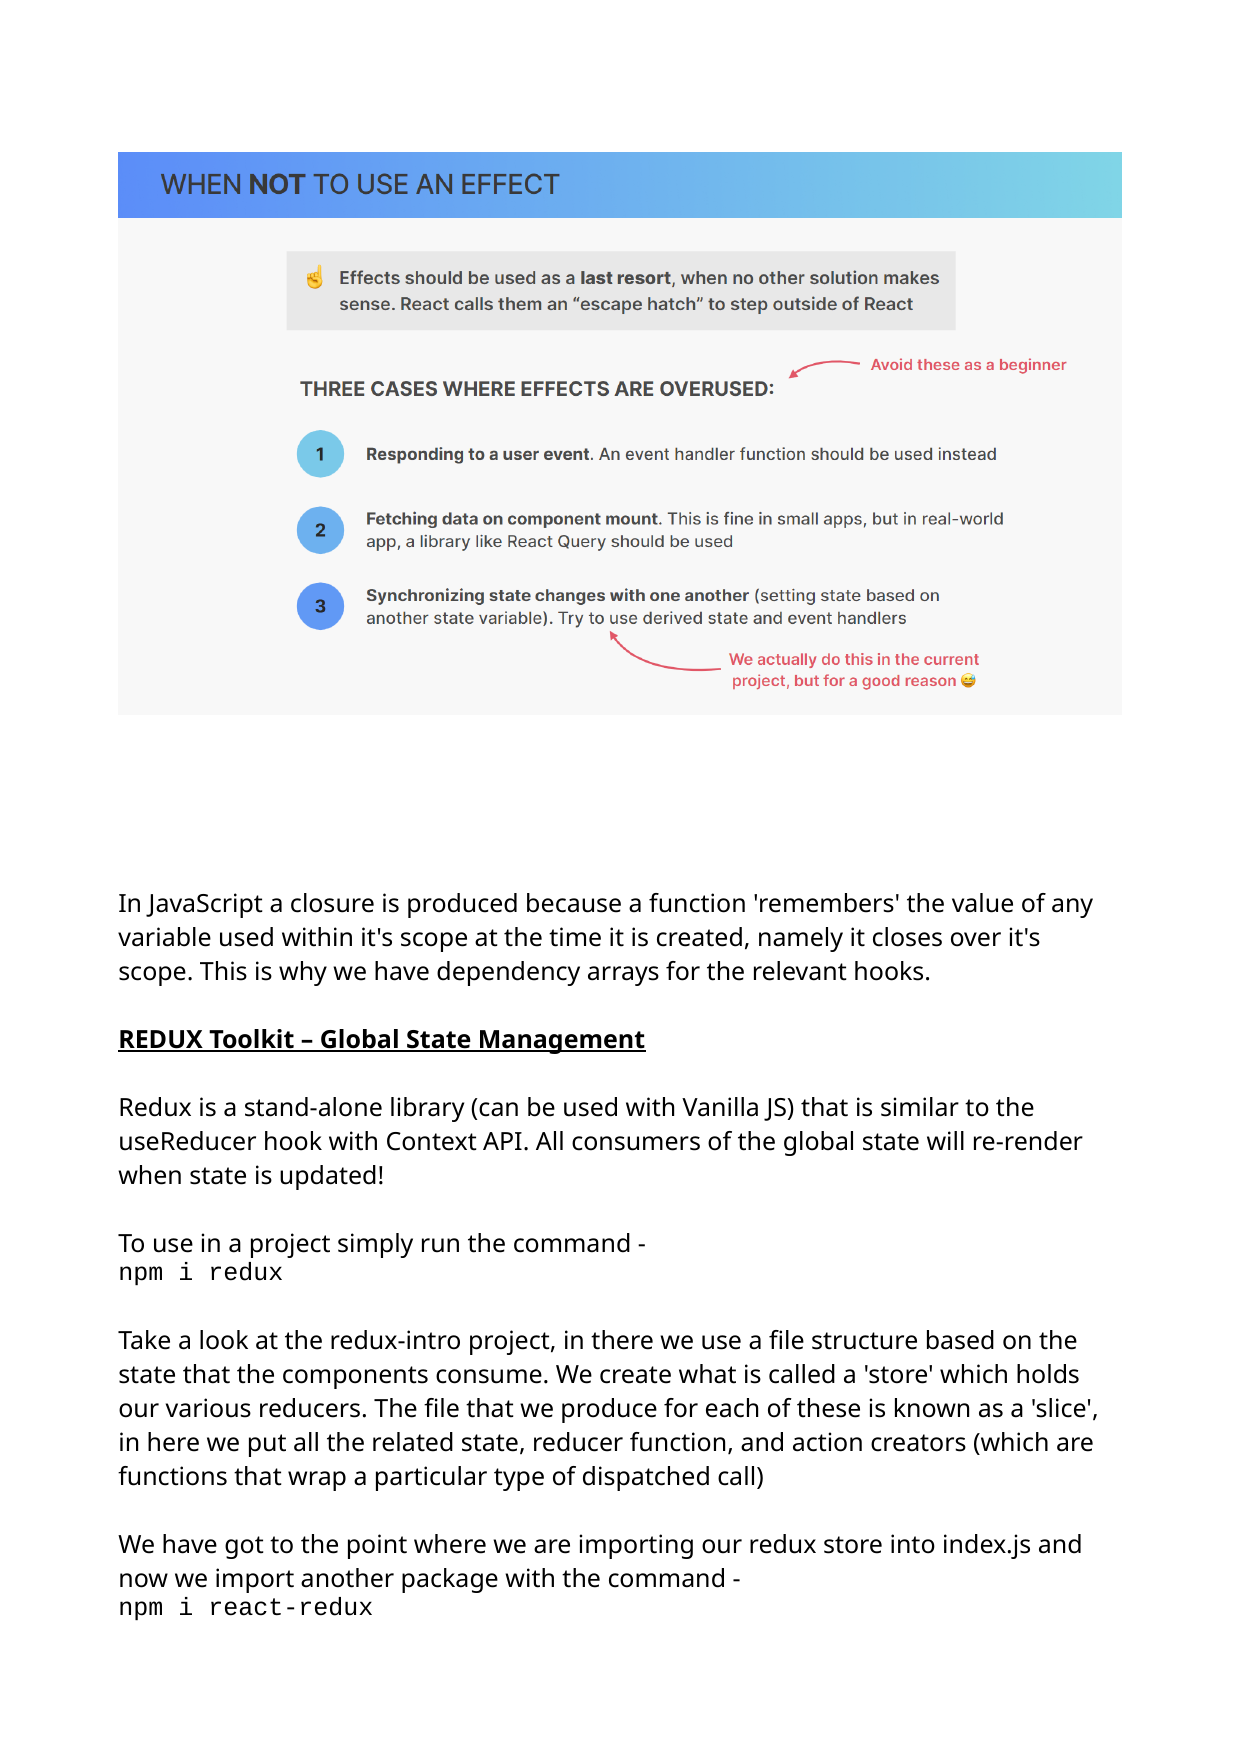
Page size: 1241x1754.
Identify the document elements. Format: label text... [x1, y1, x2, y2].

text Take a look at the redux-intro project, in there we use a file structure based on the state that the components consume. We create what is called a 'store' which holds our various reducers. The file that we produce for each of these is known as a 'slice', in here we put all the related state, reducer function, and action creators (which are functions that wrap a particular type of dispatched call) [118, 1322, 1122, 1493]
text We have got to the point where we are importing our redux store into index.js and now we import another package with the command - [118, 1527, 1122, 1595]
picture [118, 152, 1122, 715]
text In JavaScript a closure is produced because a function 'remembers' the value of any variable used within it's scope at the time it is created, namely it closes over it's scope. This is why we have dependency arrays for the relevant hooks. [118, 885, 1122, 987]
text npm i react-redux [118, 1595, 1122, 1623]
text npm i redux [118, 1260, 1122, 1288]
text To use in a project simply run the command - [118, 1226, 1122, 1260]
text Redux is a stand-alone library (can be used with Vanilla JS) that is similar to the useReducer hook with Context API. All consumers of the global state will re-render when state is updated! [118, 1089, 1122, 1192]
text REDUX Toolkit – Global State Management [118, 1021, 1122, 1056]
